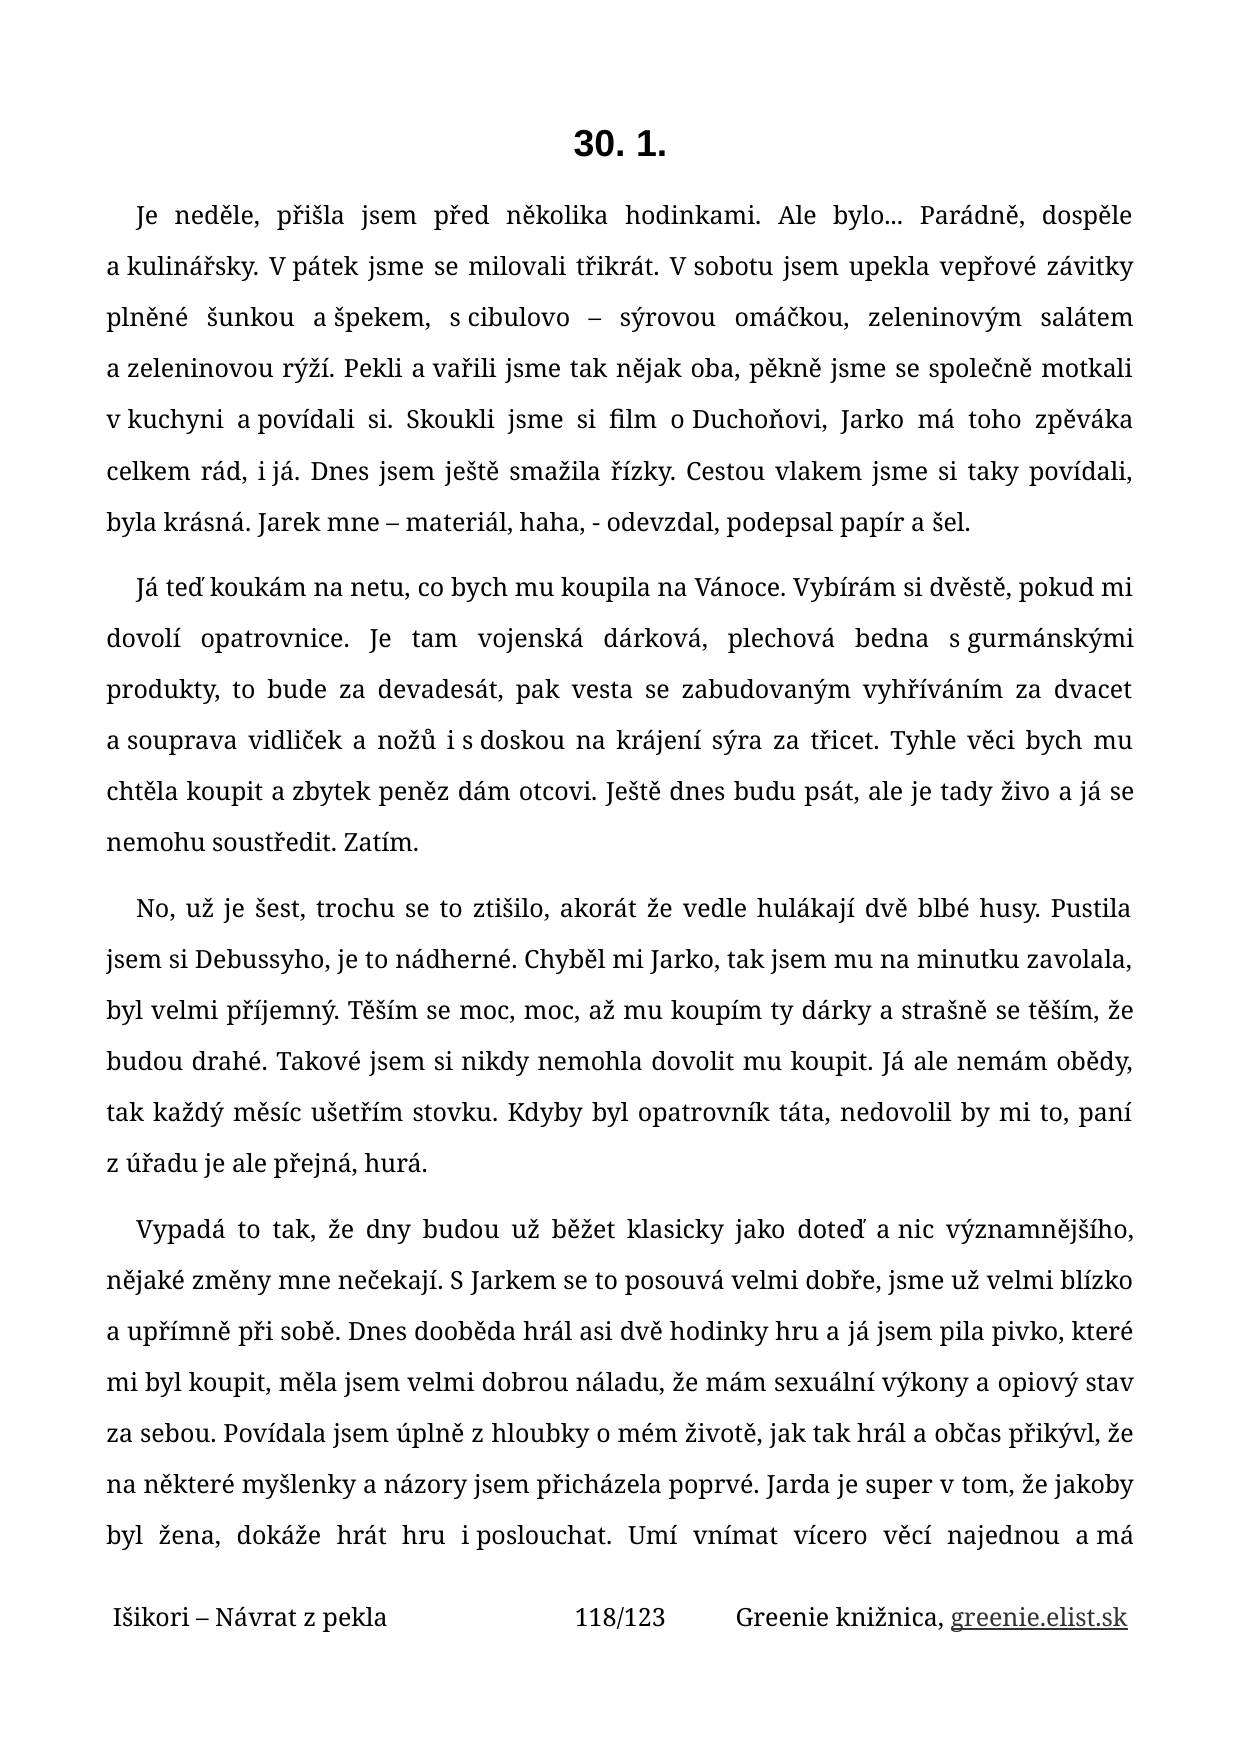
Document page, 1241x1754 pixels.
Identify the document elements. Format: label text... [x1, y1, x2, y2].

subtitle 30. 1. [106, 121, 1134, 164]
text Já teď koukám na netu, co bych mu koupila na Vánoce. Vybírám si dvěstě, pokud mi dovolí opatrovnice. Je tam vojenská dárková, plechová bedna s gurmánskými produkty, to bude za devadesát, pak vesta se zabudovaným vyhříváním za dvacet a souprava vidliček a nožů i s doskou na krájení sýra za třicet. Tyhle věci bych mu chtěla koupit a zbytek peněz dám otcovi. Ještě dnes budu psát, ale je tady živo a já se nemohu soustředit. Zatím. [106, 570, 1134, 859]
text Vypadá to tak, že dny budou už běžet klasicky jako doteď a nic významnějšího, nějaké změny mne nečekají. S Jarkem se to posouvá velmi dobře, jsme už velmi blízko a upřímně při sobě. Dnes dooběda hrál asi dvě hodinky hru a já jsem pila pivko, které mi byl koupit, měla jsem velmi dobrou náladu, že mám sexuální výkony a opiový stav za sebou. Povídala jsem úplně z hloubky o mém životě, jak tak hrál a občas přikývl, že na některé myšlenky a názory jsem přicházela poprvé. Jarda je super v tom, že jakoby byl žena, dokáže hrát hru i poslouchat. Umí vnímat vícero věcí najednou a má [106, 1212, 1134, 1552]
text No, už je šest, trochu se to ztišilo, akorát že vedle hulákají dvě blbé husy. Pustila jsem si Debussyho, je to nádherné. Chyběl mi Jarko, tak jsem mu na minutku zavolala, byl velmi příjemný. Těším se moc, moc, až mu koupím ty dárky a strašně se těším, že budou drahé. Takové jsem si nikdy nemohla dovolit mu koupit. Já ale nemám obědy, tak každý měsíc ušetřím stovku. Kdyby byl opatrovník táta, nedovolil by mi to, paní z úřadu je ale přejná, hurá. [106, 891, 1134, 1180]
text Je neděle, přišla jsem před několika hodinkami. Ale bylo... Parádně, dospěle a kulinářsky. V pátek jsme se milovali třikrát. V sobotu jsem upekla vepřové závitky plněné šunkou a špekem, s cibulovo – sýrovou omáčkou, zeleninovým salátem a zeleninovou rýží. Pekli a vařili jsme tak nějak oba, pěkně jsme se společně motkali v kuchyni a povídali si. Skoukli jsme si film o Duchoňovi, Jarko má toho zpěváka celkem rád, i já. Dnes jsem ještě smažila řízky. Cestou vlakem jsme si taky povídali, byla krásná. Jarek mne – materiál, haha, - odevzdal, podepsal papír a šel. [106, 198, 1134, 538]
